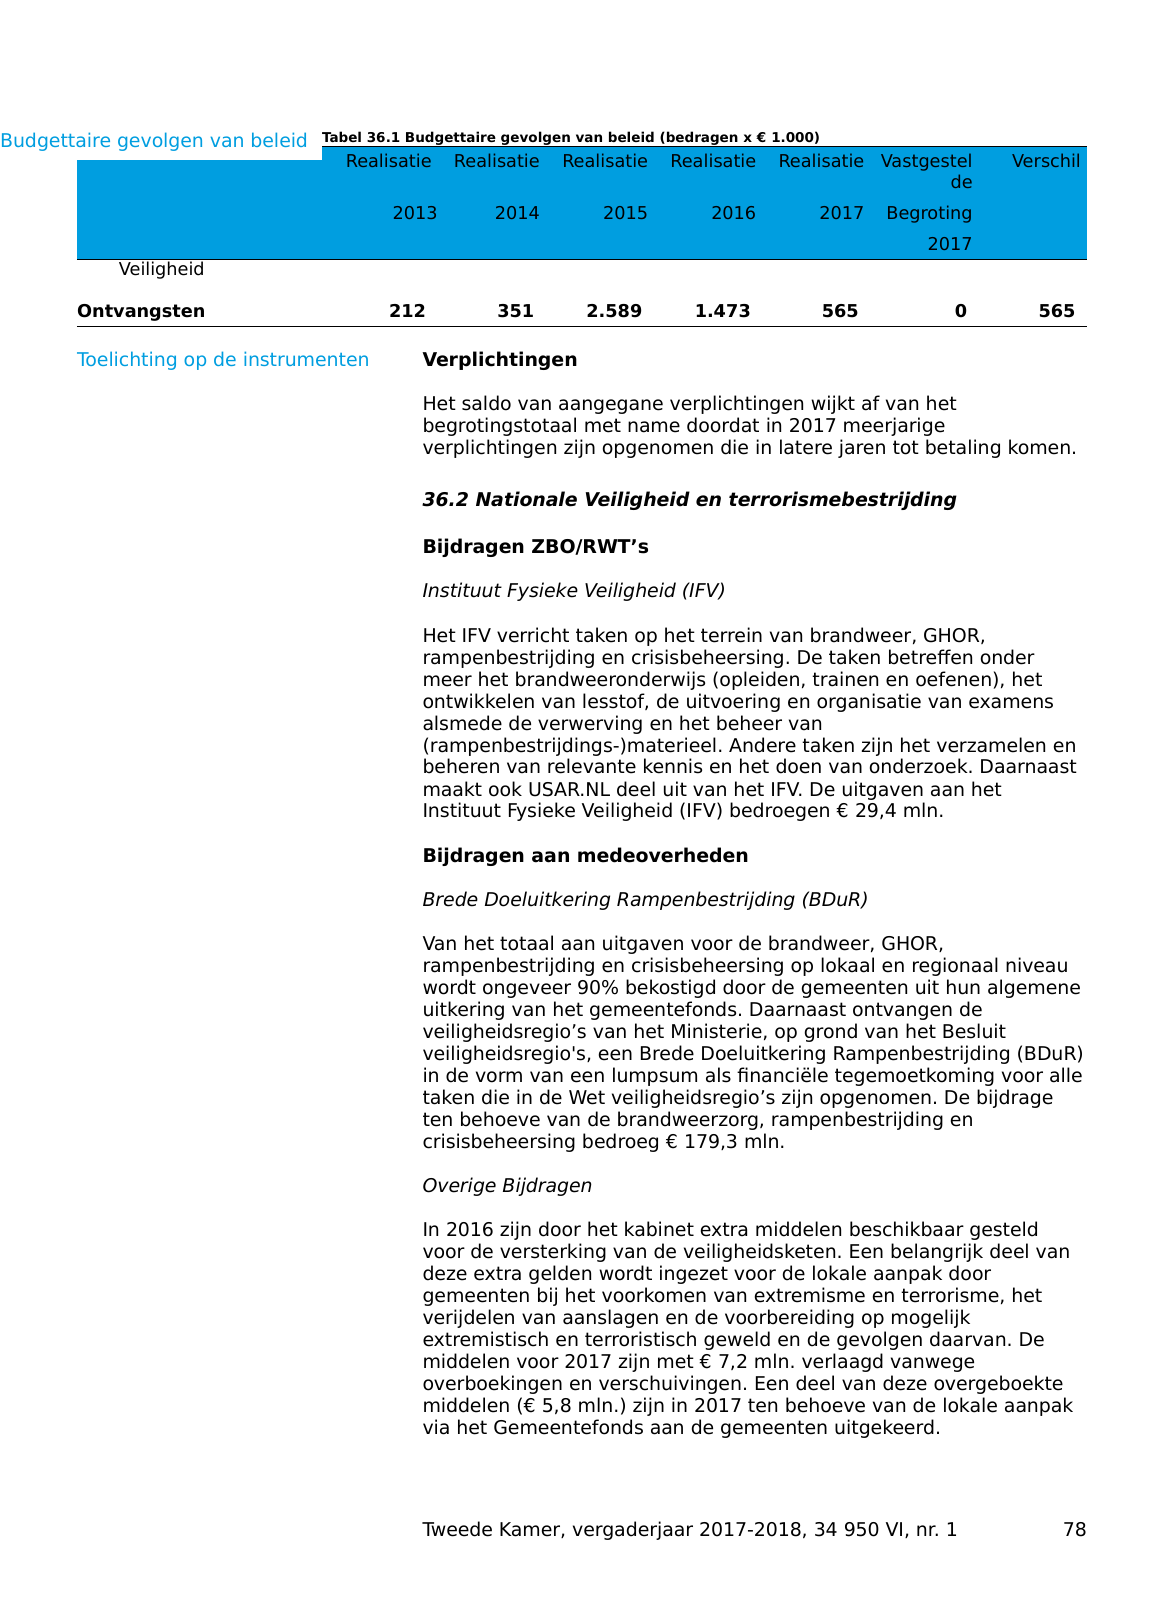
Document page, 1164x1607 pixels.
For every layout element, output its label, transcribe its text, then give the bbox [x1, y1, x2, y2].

table_cell 351 [438, 301, 546, 326]
subtitle Verplichtingen [422, 349, 1087, 371]
table_cell [438, 280, 546, 301]
table_cell [870, 280, 978, 301]
subtitle [77, 371, 399, 379]
table_cell [654, 280, 762, 301]
table_cell [762, 280, 870, 301]
text In 2016 zijn door het kabinet extra middelen beschikbaar gesteld voor de versterking van de veiligheidsketen. Een belangrijk deel van deze extra gelden wordt ingezet voor de lokale aanpak door gemeenten bij het voorkomen van extremisme en terrorisme, het verijdelen van aanslagen en de voorbereiding op mogelijk extremistisch en terroristisch geweld en de gevolgen daarvan. De middelen voor 2017 zijn met € 7,2 mln. verlaagd vanwege overboekingen en verschuivingen. Een deel van deze overgeboekte middelen (€ 5,8 mln.) zijn in 2017 ten behoeve van de lokale aanpak via het Gemeentefonds aan de gemeenten uitgekeerd. [422, 1219, 1087, 1439]
table_cell 2013 [329, 197, 437, 228]
table_cell 565 [762, 301, 870, 326]
table_header Tabel 36.1 Budgettaire gevolgen van beleid (bedragen x € 1.000) [0, 130, 1087, 160]
table_cell 2015 [546, 197, 654, 228]
table_cell Begroting [870, 197, 978, 228]
table_cell [654, 260, 762, 280]
subtitle 36.2 Nationale Veiligheid en terrorismebestrijding [422, 489, 1087, 511]
table_cell Veiligheid [113, 260, 329, 280]
table_cell [978, 280, 1087, 301]
table_cell 2016 [654, 197, 762, 228]
table_cell [329, 228, 437, 259]
subtitle Brede Doeluitkering Rampenbestrijding (BDuR) [422, 889, 1087, 911]
table_cell [546, 280, 654, 301]
table_cell [654, 228, 762, 259]
table_cell [77, 280, 113, 301]
table_cell Ontvangsten [77, 301, 329, 326]
table_cell 212 [329, 301, 437, 326]
subtitle Bijdragen ZBO/RWT’s [422, 536, 1087, 558]
table_cell Realisatie [438, 147, 546, 197]
table_cell [77, 260, 113, 280]
table_cell [978, 197, 1087, 228]
text Toelichting op de instrumenten [77, 349, 399, 371]
table_cell [978, 260, 1087, 280]
table_cell 2017 [870, 228, 978, 259]
table_cell 2014 [438, 197, 546, 228]
subtitle Instituut Fysieke Veiligheid (IFV) [422, 580, 1087, 602]
table_cell [762, 260, 870, 280]
table_cell 565 [978, 301, 1087, 326]
table_cell 1.473 [654, 301, 762, 326]
table_cell Realisatie [654, 147, 762, 197]
table_cell [546, 228, 654, 259]
table_cell Realisatie [546, 147, 654, 197]
text Van het totaal aan uitgaven voor de brandweer, GHOR, rampenbestrijding en crisisbeheersing op lokaal en regionaal niveau wordt ongeveer 90% bekostigd door de gemeenten uit hun algemene uitkering van het gemeentefonds. Daarnaast ontvangen de veiligheidsregio’s van het Ministerie, op grond van het Besluit veiligheidsregio's, een Brede Doeluitkering Rampenbestrijding (BDuR) in de vorm van een lumpsum als financiële tegemoetkoming voor alle taken die in de Wet veiligheidsregio’s zijn opgenomen. De bijdrage ten behoeve van de brandweerzorg, rampenbestrijding en crisisbeheersing bedroeg € 179,3 mln. [422, 933, 1087, 1153]
table_cell Vastgestelde [870, 147, 978, 197]
table_cell Realisatie [329, 147, 437, 197]
table_cell [438, 228, 546, 259]
table_cell [113, 280, 329, 301]
table_cell 2.589 [546, 301, 654, 326]
table_cell [113, 147, 329, 197]
text Het IFV verricht taken op het terrein van brandweer, GHOR, rampenbestrijding en crisisbeheersing. De taken betreffen onder meer het brandweeronderwijs (opleiden, trainen en oefenen), het ontwikkelen van lesstof, de uitvoering en organisatie van examens alsmede de verwerving en het beheer van (rampenbestrijdings-)materieel. Andere taken zijn het verzamelen en beheren van relevante kennis en het doen van onderzoek. Daarnaast maakt ook USAR.NL deel uit van het IFV. De uitgaven aan het Instituut Fysieke Veiligheid (IFV) bedroegen € 29,4 mln. [422, 624, 1087, 822]
table_cell 2017 [762, 197, 870, 228]
subtitle Bijdragen aan medeoverheden [422, 844, 1087, 867]
table_cell Verschil [978, 147, 1087, 197]
text Het saldo van aangegane verplichtingen wijkt af van het begrotingstotaal met name doordat in 2017 meerjarige verplichtingen zijn opgenomen die in latere jaren tot betaling komen. [422, 393, 1087, 459]
table_cell [870, 260, 978, 280]
table_cell [77, 160, 113, 197]
table_cell [329, 260, 437, 280]
subtitle Overige Bijdragen [422, 1175, 1087, 1197]
table_cell [762, 228, 870, 259]
table_cell Realisatie [762, 147, 870, 197]
table_cell 0 [870, 301, 978, 326]
table_cell [978, 228, 1087, 259]
table_cell [329, 280, 437, 301]
table_cell [438, 260, 546, 280]
table_cell [546, 260, 654, 280]
